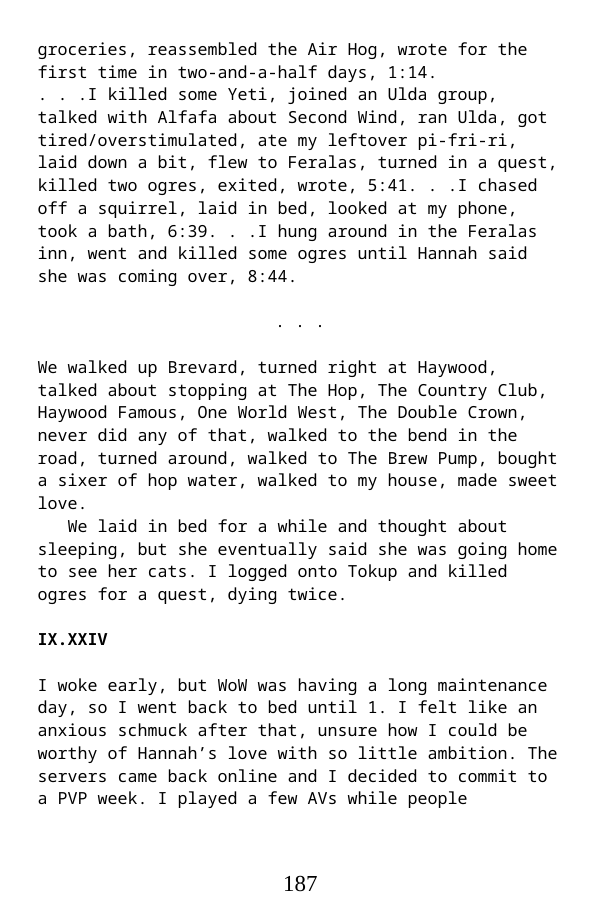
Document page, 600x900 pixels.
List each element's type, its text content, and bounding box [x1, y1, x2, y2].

text We laid in bed for a while and thought about sleeping, but she eventually said she was going home to see her cats. I logged onto Tokup and killed ogres for a quest, dying twice. [37, 514, 562, 605]
text . . .I killed some Yeti, joined an Ulda group, talked with Alfafa about Second Wind, ran Ulda, got tired/overstimulated, ate my leftover pi-fri-ri, laid down a bit, flew to Feralas, turned in a quest, killed two ogres, exited, wrote, 5:41. . .I chased off a squirrel, laid in bed, looked at my phone, took a bath, 6:39. . .I hung around in the Feralas inn, went and killed some ogres until Hannah said she was coming over, 8:44. [37, 83, 562, 287]
text . . . [37, 310, 562, 333]
text groceries, reassembled the Air Hog, wrote for the first time in two-and-a-half days, 1:14. [37, 37, 562, 83]
text I woke early, but WoW was having a long maintenance day, so I went back to bed until 1. I felt like an anxious schmuck after that, unsure how I could be worthy of Hannah’s love with so little ambition. The servers came back online and I decided to commit to a PVP week. I played a few AVs while people [37, 673, 562, 809]
text IX.XXIV [37, 628, 562, 651]
text We walked up Brevard, turned right at Haywood, talked about stopping at The Hop, The Country Club, Haywood Famous, One World West, The Double Crown, never did any of that, walked to the bend in the road, turned around, walked to The Brew Pump, bought a sixer of hop water, walked to my house, made sweet love. [37, 355, 562, 514]
